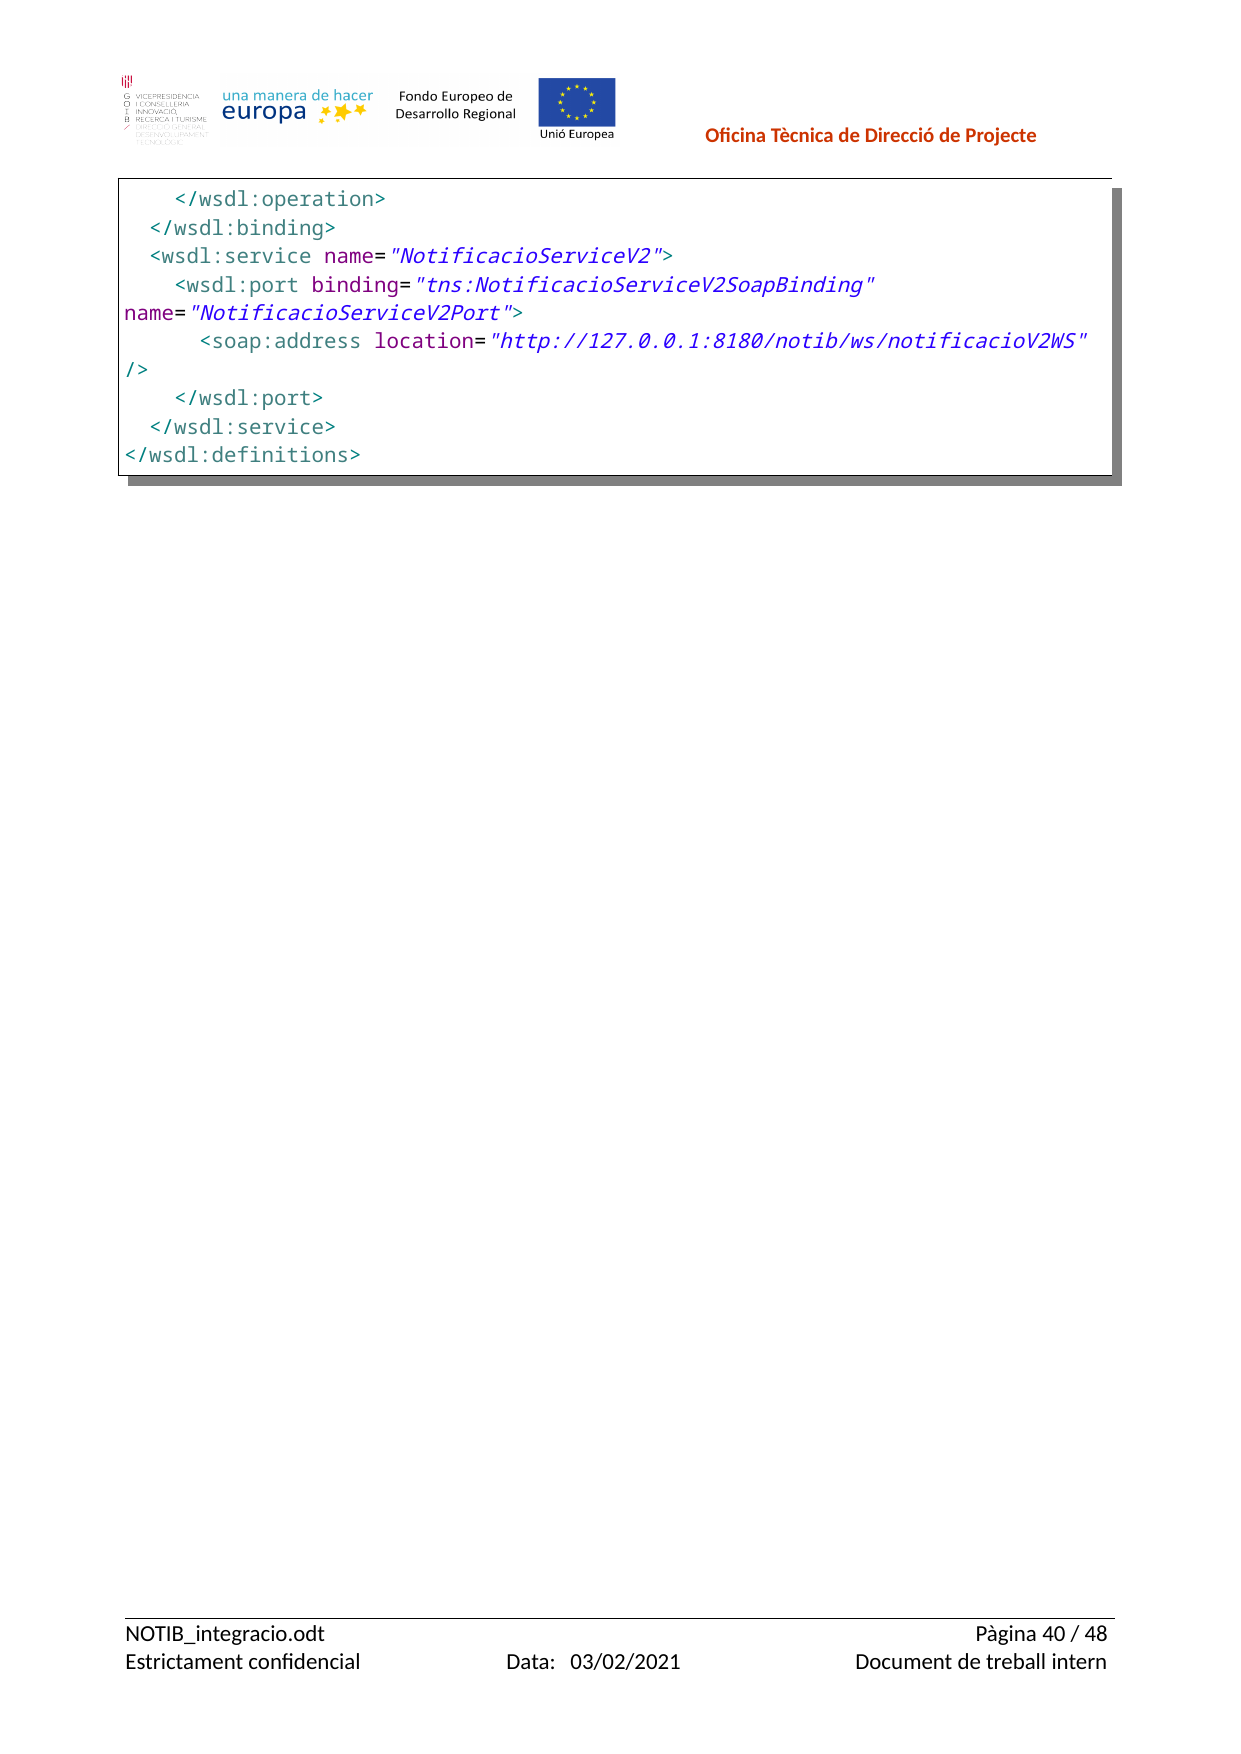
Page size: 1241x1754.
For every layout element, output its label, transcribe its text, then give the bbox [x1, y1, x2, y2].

picture [219, 73, 621, 147]
table_header </wsdl:operation> </wsdl:binding> <wsdl:service name="NotificacioServiceV2"> <wsdl:port binding="tns:NotificacioServiceV2SoapBinding" name="NotificacioServiceV2Port"> <soap:address location="http://127.0.0.1:8180/notib/ws/notificacioV2WS" /> </wsdl:port> </wsdl:service> </wsdl:definitions> [119, 179, 1112, 474]
picture [118, 73, 213, 147]
